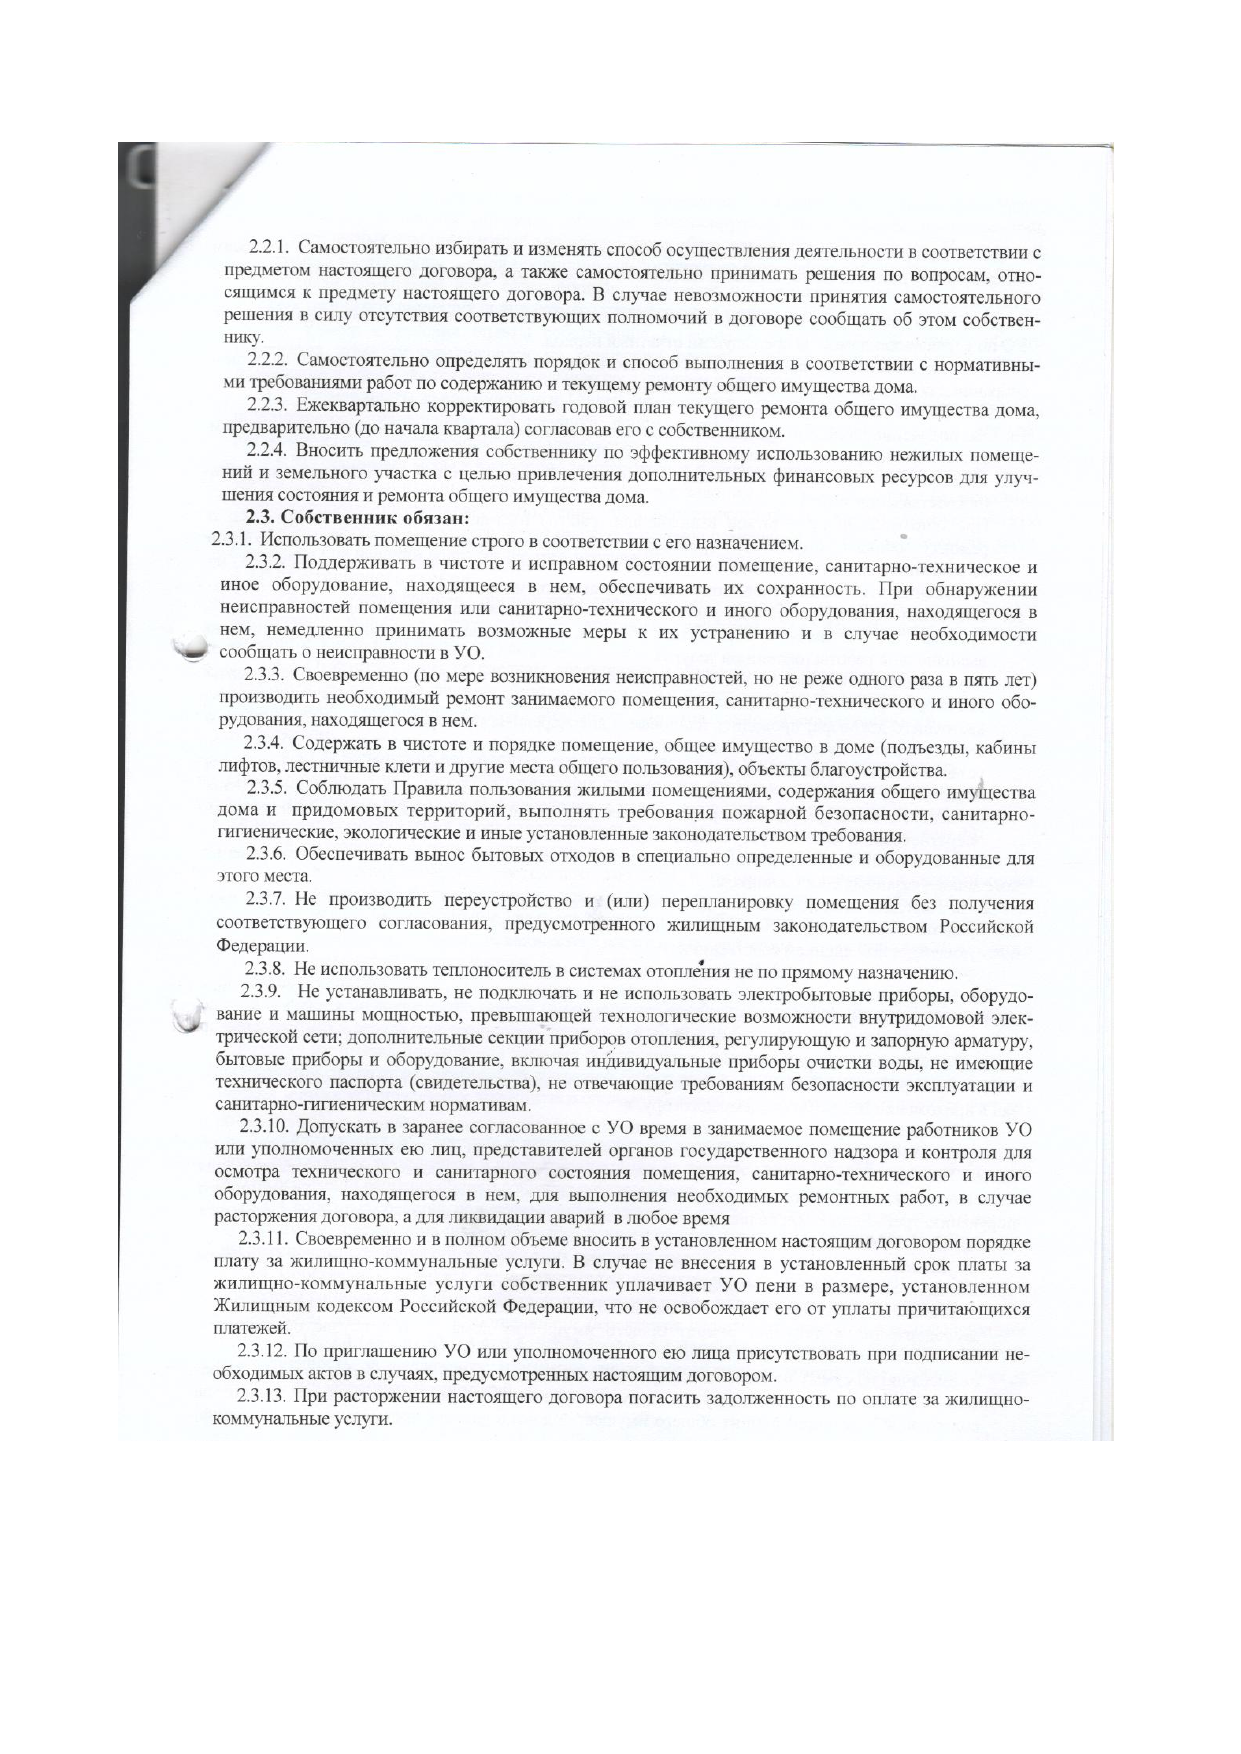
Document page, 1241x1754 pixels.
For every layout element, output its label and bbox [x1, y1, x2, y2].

picture [118, 142, 1123, 1441]
